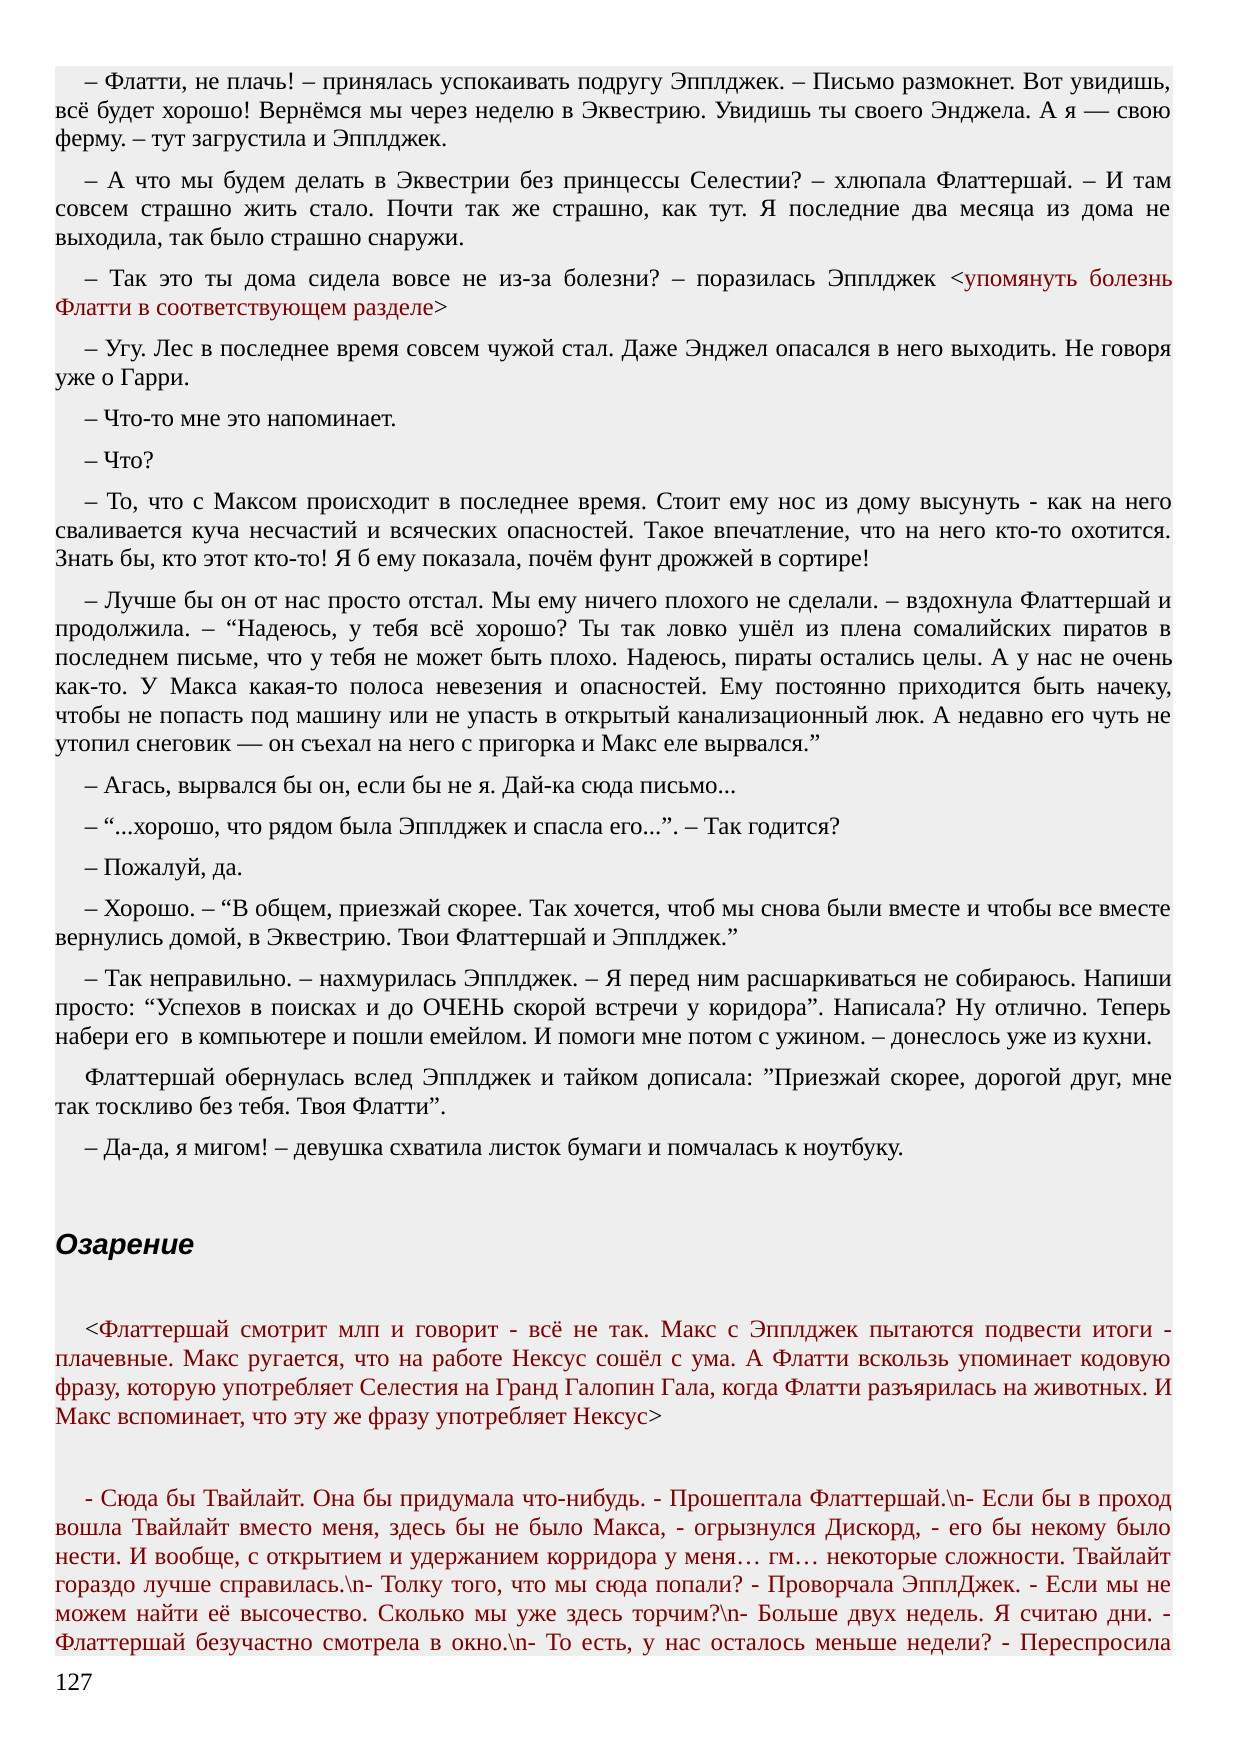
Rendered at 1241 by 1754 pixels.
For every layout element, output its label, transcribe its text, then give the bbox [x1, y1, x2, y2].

text – Пожалуй, да. [55, 852, 1173, 881]
text Флаттершай обернулась вслед Эпплджек и тайком дописала: ”Приезжай скорее, дорогой друг, мне так тоскливо без тебя. Твоя Флатти”. [55, 1062, 1173, 1120]
text – “...хорошо, что рядом была Эпплджек и спасла его...”. – Так годится? [55, 811, 1173, 840]
text – То, что с Максом происходит в последнее время. Стоит ему нос из дому высунуть - как на него сваливается куча несчастий и всяческих опасностей. Такое впечатление, что на него кто-то охотится. Знать бы, кто этот кто-то! Я б ему показала, почём фунт дрожжей в сортире! [55, 486, 1173, 572]
text - Сюда бы Твайлайт. Она бы придумала что-нибудь. - Прошептала Флаттершай.\n- Если бы в проход вошла Твайлайт вместо меня, здесь бы не было Макса, - огрызнулся Дискорд, - его бы некому было нести. И вообще, с открытием и удержанием корридора у меня… гм… некоторые сложности. Твайлайт гораздо лучше справилась.\n- Толку того, что мы сюда попали? - Проворчала ЭпплДжек. - Если мы не можем найти её высочество. Сколько мы уже здесь торчим?\n- Больше двух недель. Я считаю дни. - Флаттершай безучастно смотрела в окно.\n- То есть, у нас осталось меньше недели? - Переспросила [55, 1483, 1173, 1656]
text – Да-да, я мигом! – девушка схватила листок бумаги и помчалась к ноутбуку. [55, 1132, 1173, 1161]
text – Агась, вырвался бы он, если бы не я. Дай-ка сюда письмо... [55, 770, 1173, 798]
text – Так это ты дома сидела вовсе не из-за болезни? – поразилась Эпплджек <упомянуть болезнь Флатти в соответствующем разделе> [55, 263, 1173, 321]
text – Лучше бы он от нас просто отстал. Мы ему ничего плохого не сделали. – вздохнула Флаттершай и продолжила. – “Надеюсь, у тебя всё хорошо? Ты так ловко ушёл из плена сомалийских пиратов в последнем письме, что у тебя не может быть плохо. Надеюсь, пираты остались целы. А у нас не очень как-то. У Макса какая-то полоса невезения и опасностей. Ему постоянно приходится быть начеку, чтобы не попасть под машину или не упасть в открытый канализационный люк. А недавно его чуть не утопил снеговик — он съехал на него с пригорка и Макс еле вырвался.” [55, 585, 1173, 757]
text – Флатти, не плачь! – принялась успокаивать подругу Эпплджек. – Письмо размокнет. Вот увидишь, всё будет хорошо! Вернёмся мы через неделю в Эквестрию. Увидишь ты своего Энджела. А я — свою ферму. – тут загрустила и Эпплджек. [55, 66, 1173, 152]
subtitle Озарение [55, 1227, 1173, 1261]
text – Так неправильно. – нахмурилась Эпплджек. – Я перед ним расшаркиваться не собираюсь. Напиши просто: “Успехов в поисках и до ОЧЕНЬ скорой встречи у коридора”. Написала? Ну отлично. Теперь набери его в компьютере и пошли емейлом. И помоги мне потом с ужином. – донеслось уже из кухни. [55, 963, 1173, 1050]
text – Угу. Лес в последнее время совсем чужой стал. Даже Энджел опасался в него выходить. Не говоря уже о Гарри. [55, 333, 1173, 391]
text – Что-то мне это напоминает. [55, 403, 1173, 432]
text – Хорошо. – “В общем, приезжай скорее. Так хочется, чтоб мы снова были вместе и чтобы все вместе вернулись домой, в Эквестрию. Твои Флаттершай и Эпплджек.” [55, 893, 1173, 951]
text <Флаттершай смотрит млп и говорит - всё не так. Макс с Эпплджек пытаются подвести итоги - плачевные. Макс ругается, что на работе Нексус сошёл с ума. А Флатти вскользь упоминает кодовую фразу, которую употребляет Селестия на Гранд Галопин Гала, когда Флатти разъярилась на животных. И Макс вспоминает, что эту же фразу употребляет Нексус> [55, 1314, 1173, 1429]
text – Что? [55, 445, 1173, 473]
text – А что мы будем делать в Эквестрии без принцессы Селестии? – хлюпала Флаттершай. – И там совсем страшно жить стало. Почти так же страшно, как тут. Я последние два месяца из дома не выходила, так было страшно снаружи. [55, 165, 1173, 251]
